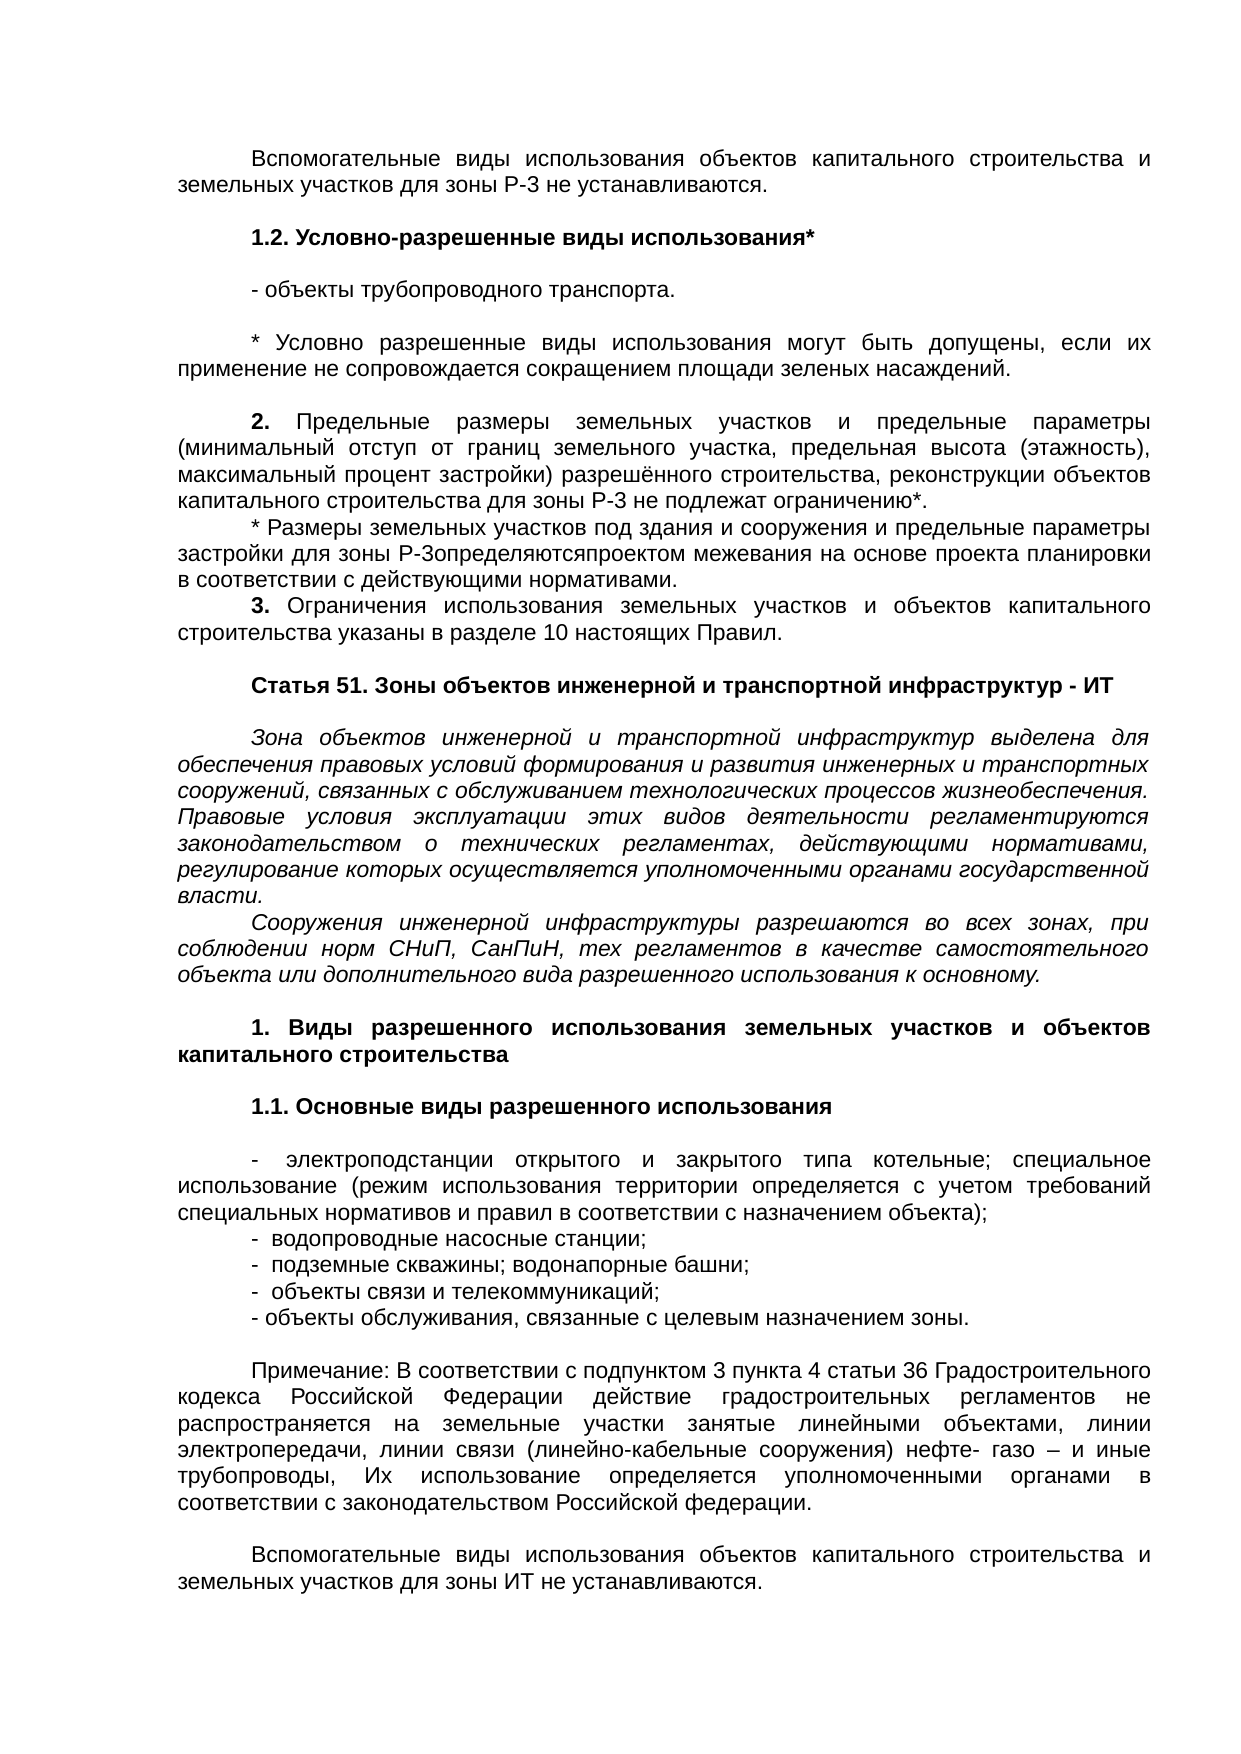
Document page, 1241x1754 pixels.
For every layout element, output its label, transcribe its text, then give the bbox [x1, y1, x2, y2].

text - объекты связи и телекоммуникаций; [177, 1278, 1152, 1304]
text 1.2. Условно-разрешенные виды использования* [177, 223, 1152, 250]
text Примечание: В соответствии с подпунктом 3 пункта 4 статьи 36 Градостроительного кодекса Российской Федерации действие градостроительных регламентов не распространяется на земельные участки занятые линейными объектами, линии электропередачи, линии связи (линейно-кабельные сооружения) нефте- газо – и иные трубопроводы, Их использование определяется уполномоченными органами в соответствии с законодательством Российской федерации. [177, 1357, 1152, 1515]
text * Размеры земельных участков под здания и сооружения и предельные параметры застройки для зоны Р-3определяютсяпроектом межевания на основе проекта планировки в соответствии с действующими нормативами. [177, 513, 1152, 592]
text - объекты трубопроводного транспорта. [177, 276, 1152, 303]
text Вспомогательные виды использования объектов капитального строительства и земельных участков для зоны ИТ не устанавливаются. [177, 1541, 1152, 1594]
text Зона объектов инженерной и транспортной инфраструктур выделена для обеспечения правовых условий формирования и развития инженерных и транспортных сооружений, связанных с обслуживанием технологических процессов жизнеобеспечения. Правовые условия эксплуатации этих видов деятельности регламентируются законодательством о технических регламентах, действующими нормативами, регулирование которых осуществляется уполномоченными органами государственной власти. [177, 724, 1152, 909]
text Вспомогательные виды использования объектов капитального строительства и земельных участков для зоны Р-3 не устанавливаются. [177, 144, 1152, 197]
text - подземные скважины; водонапорные башни; [177, 1251, 1152, 1278]
text Статья 51. Зоны объектов инженерной и транспортной инфраструктур - ИТ [177, 672, 1152, 698]
text Сооружения инженерной инфраструктуры разрешаются во всех зонах, при соблюдении норм СНиП, СанПиН, тех регламентов в качестве самостоятельного объекта или дополнительного вида разрешенного использования к основному. [177, 909, 1152, 988]
text 1. Виды разрешенного использования земельных участков и объектов капитального строительства [177, 1014, 1152, 1067]
text 1.1. Основные виды разрешенного использования [177, 1093, 1152, 1119]
text 3. Ограничения использования земельных участков и объектов капитального строительства указаны в разделе 10 настоящих Правил. [177, 592, 1152, 645]
text * Условно разрешенные виды использования могут быть допущены, если их применение не сопровождается сокращением площади зеленых насаждений. [177, 329, 1152, 382]
text - объекты обслуживания, связанные с целевым назначением зоны. [177, 1304, 1152, 1330]
text 2. Предельные размеры земельных участков и предельные параметры (минимальный отступ от границ земельного участка, предельная высота (этажность), максимальный процент застройки) разрешённого строительства, реконструкции объектов капитального строительства для зоны Р-3 не подлежат ограничению*. [177, 408, 1152, 513]
text - водопроводные насосные станции; [177, 1225, 1152, 1251]
text - электроподстанции открытого и закрытого типа котельные; специальное использование (режим использования территории определяется с учетом требований специальных нормативов и правил в соответствии с назначением объекта); [177, 1146, 1152, 1225]
